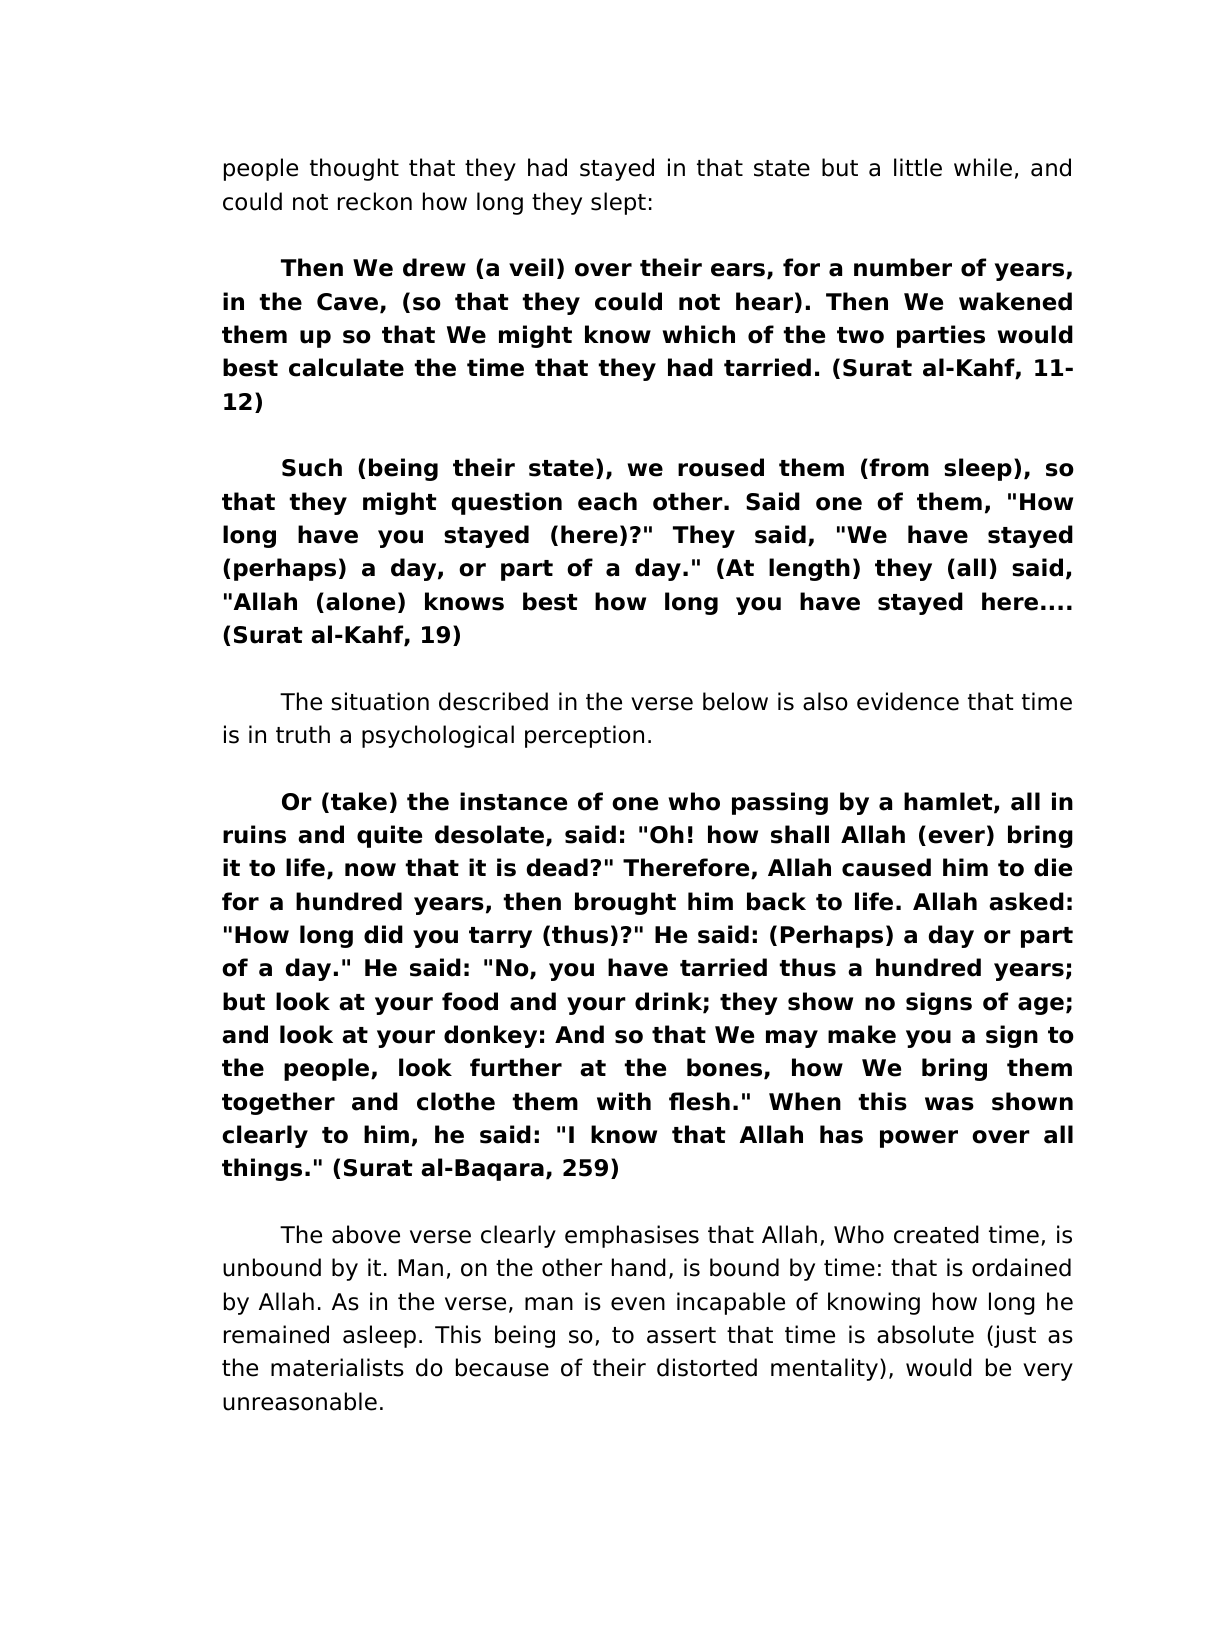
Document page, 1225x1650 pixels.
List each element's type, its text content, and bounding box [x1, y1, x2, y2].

text The above verse clearly emphasises that Allah, Who created time, is unbound by it. Man, on the other hand, is bound by time: that is ordained by Allah. As in the verse, man is even incapable of knowing how long he remained asleep. This being so, to assert that time is absolute (just as the materialists do because of their distorted mentality), would be very unreasonable. [222, 1217, 1075, 1417]
text Such (being their state), we roused them (from sleep), so that they might question each other. Said one of them, "How long have you stayed (here)?" They said, "We have stayed (perhaps) a day, or part of a day." (At length) they (all) said, "Allah (alone) knows best how long you have stayed here.... (Surat al-Kahf, 19) [222, 450, 1075, 650]
text Or (take) the instance of one who passing by a hamlet, all in ruins and quite desolate, said: "Oh! how shall Allah (ever) bring it to life, now that it is dead?" Therefore, Allah caused him to die for a hundred years, then brought him back to life. Allah asked: "How long did you tarry (thus)?" He said: (Perhaps) a day or part of a day." He said: "No, you have tarried thus a hundred years; but look at your food and your drink; they show no signs of age; and look at your donkey: And so that We may make you a sign to the people, look further at the bones, how We bring them together and clothe them with flesh." When this was shown clearly to him, he said: "I know that Allah has power over all things." (Surat al-Baqara, 259) [222, 783, 1075, 1183]
text The situation described in the verse below is also evidence that time is in truth a psychological perception. [222, 683, 1075, 750]
text people thought that they had stayed in that state but a little while, and could not reckon how long they slept: [222, 150, 1075, 217]
text Then We drew (a veil) over their ears, for a number of years, in the Cave, (so that they could not hear). Then We wakened them up so that We might know which of the two parties would best calculate the time that they had tarried. (Surat al-Kahf, 11-12) [222, 250, 1075, 417]
